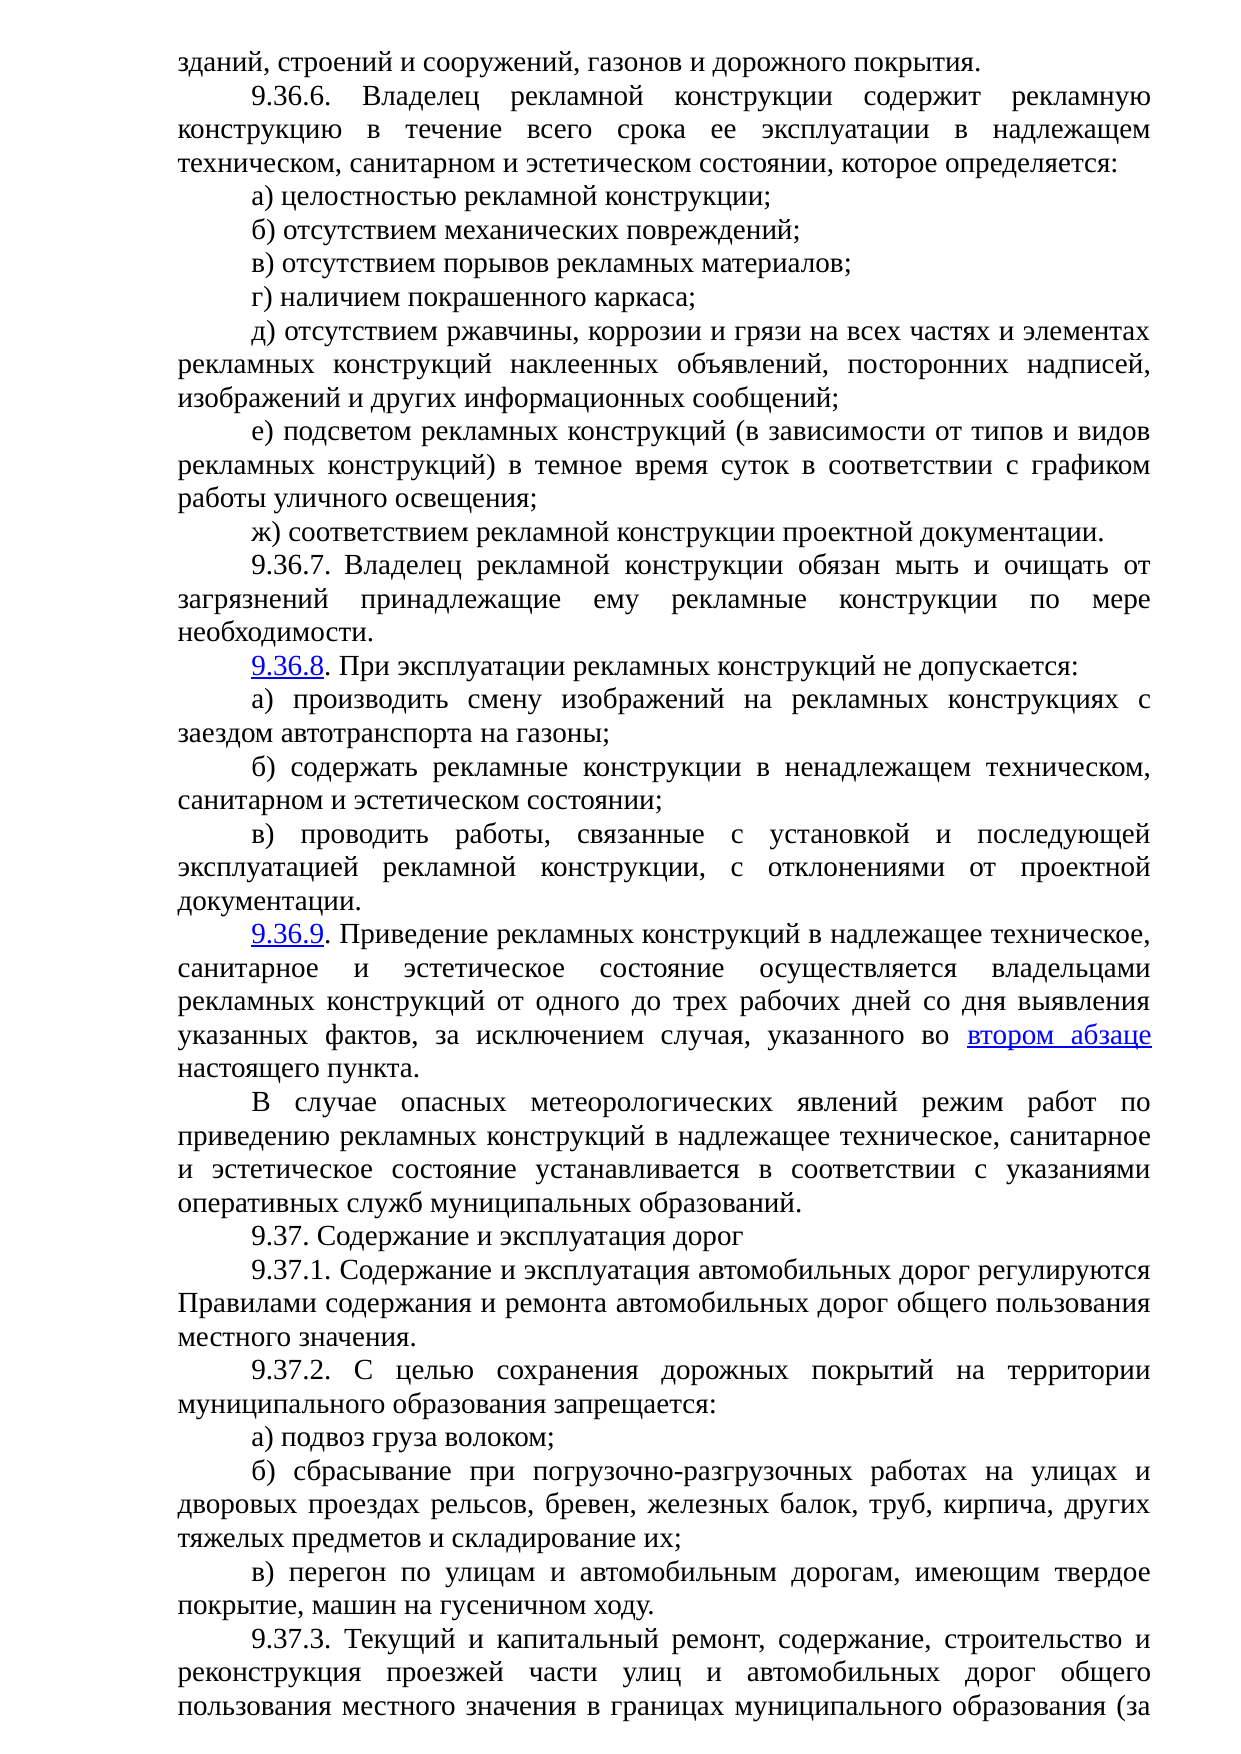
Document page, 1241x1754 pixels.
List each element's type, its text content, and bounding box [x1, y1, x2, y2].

text а) целостностью рекламной конструкции; [177, 178, 1152, 212]
text в) отсутствием порывов рекламных материалов; [177, 246, 1152, 279]
text д) отсутствием ржавчины, коррозии и грязи на всех частях и элементах рекламных конструкций наклеенных объявлений, посторонних надписей, изображений и других информационных сообщений; [177, 313, 1152, 413]
text 9.36.8. При эксплуатации рекламных конструкций не допускается: [177, 648, 1152, 682]
text В случае опасных метеорологических явлений режим работ по приведению рекламных конструкций в надлежащее техническое, санитарное и эстетическое состояние устанавливается в соответствии с указаниями оперативных служб муниципальных образований. [177, 1084, 1152, 1218]
text б) отсутствием механических повреждений; [177, 212, 1152, 246]
text г) наличием покрашенного каркаса; [177, 279, 1152, 313]
text 9.36.6. Владелец рекламной конструкции содержит рекламную конструкцию в течение всего срока ее эксплуатации в надлежащем техническом, санитарном и эстетическом состоянии, которое определяется: [177, 78, 1152, 178]
subtitle 9.37. Содержание и эксплуатация дорог [177, 1218, 1152, 1252]
text 9.37.2. С целью сохранения дорожных покрытий на территории муниципального образования запрещается: [177, 1352, 1152, 1419]
text в) перегон по улицам и автомобильным дорогам, имеющим твердое покрытие, машин на гусеничном ходу. [177, 1554, 1152, 1621]
text б) содержать рекламные конструкции в ненадлежащем техническом, санитарном и эстетическом состоянии; [177, 749, 1152, 816]
text 9.37.3. Текущий и капитальный ремонт, содержание, строительство и реконструкция проезжей части улиц и автомобильных дорог общего пользования местного значения в границах муниципального образования (за [177, 1621, 1152, 1721]
subtitle 9.37.1. Содержание и эксплуатация автомобильных дорог регулируются Правилами содержания и ремонта автомобильных дорог общего пользования местного значения. [177, 1252, 1152, 1352]
text в) проводить работы, связанные с установкой и последующей эксплуатацией рекламной конструкции, с отклонениями от проектной документации. [177, 816, 1152, 916]
text 9.36.7. Владелец рекламной конструкции обязан мыть и очищать от загрязнений принадлежащие ему рекламные конструкции по мере необходимости. [177, 547, 1152, 648]
text зданий, строений и сооружений, газонов и дорожного покрытия. [177, 44, 1152, 78]
text а) подвоз груза волоком; [177, 1419, 1152, 1453]
text 9.36.9. Приведение рекламных конструкций в надлежащее техническое, санитарное и эстетическое состояние осуществляется владельцами рекламных конструкций от одного до трех рабочих дней со дня выявления указанных фактов, за исключением случая, указанного во втором абзаце настоящего пункта. [177, 916, 1152, 1084]
text а) производить смену изображений на рекламных конструкциях с заездом автотранспорта на газоны; [177, 682, 1152, 749]
text б) сбрасывание при погрузочно-разгрузочных работах на улицах и дворовых проездах рельсов, бревен, железных балок, труб, кирпича, других тяжелых предметов и складирование их; [177, 1453, 1152, 1554]
text ж) соответствием рекламной конструкции проектной документации. [177, 514, 1152, 547]
text е) подсветом рекламных конструкций (в зависимости от типов и видов рекламных конструкций) в темное время суток в соответствии с графиком работы уличного освещения; [177, 413, 1152, 514]
